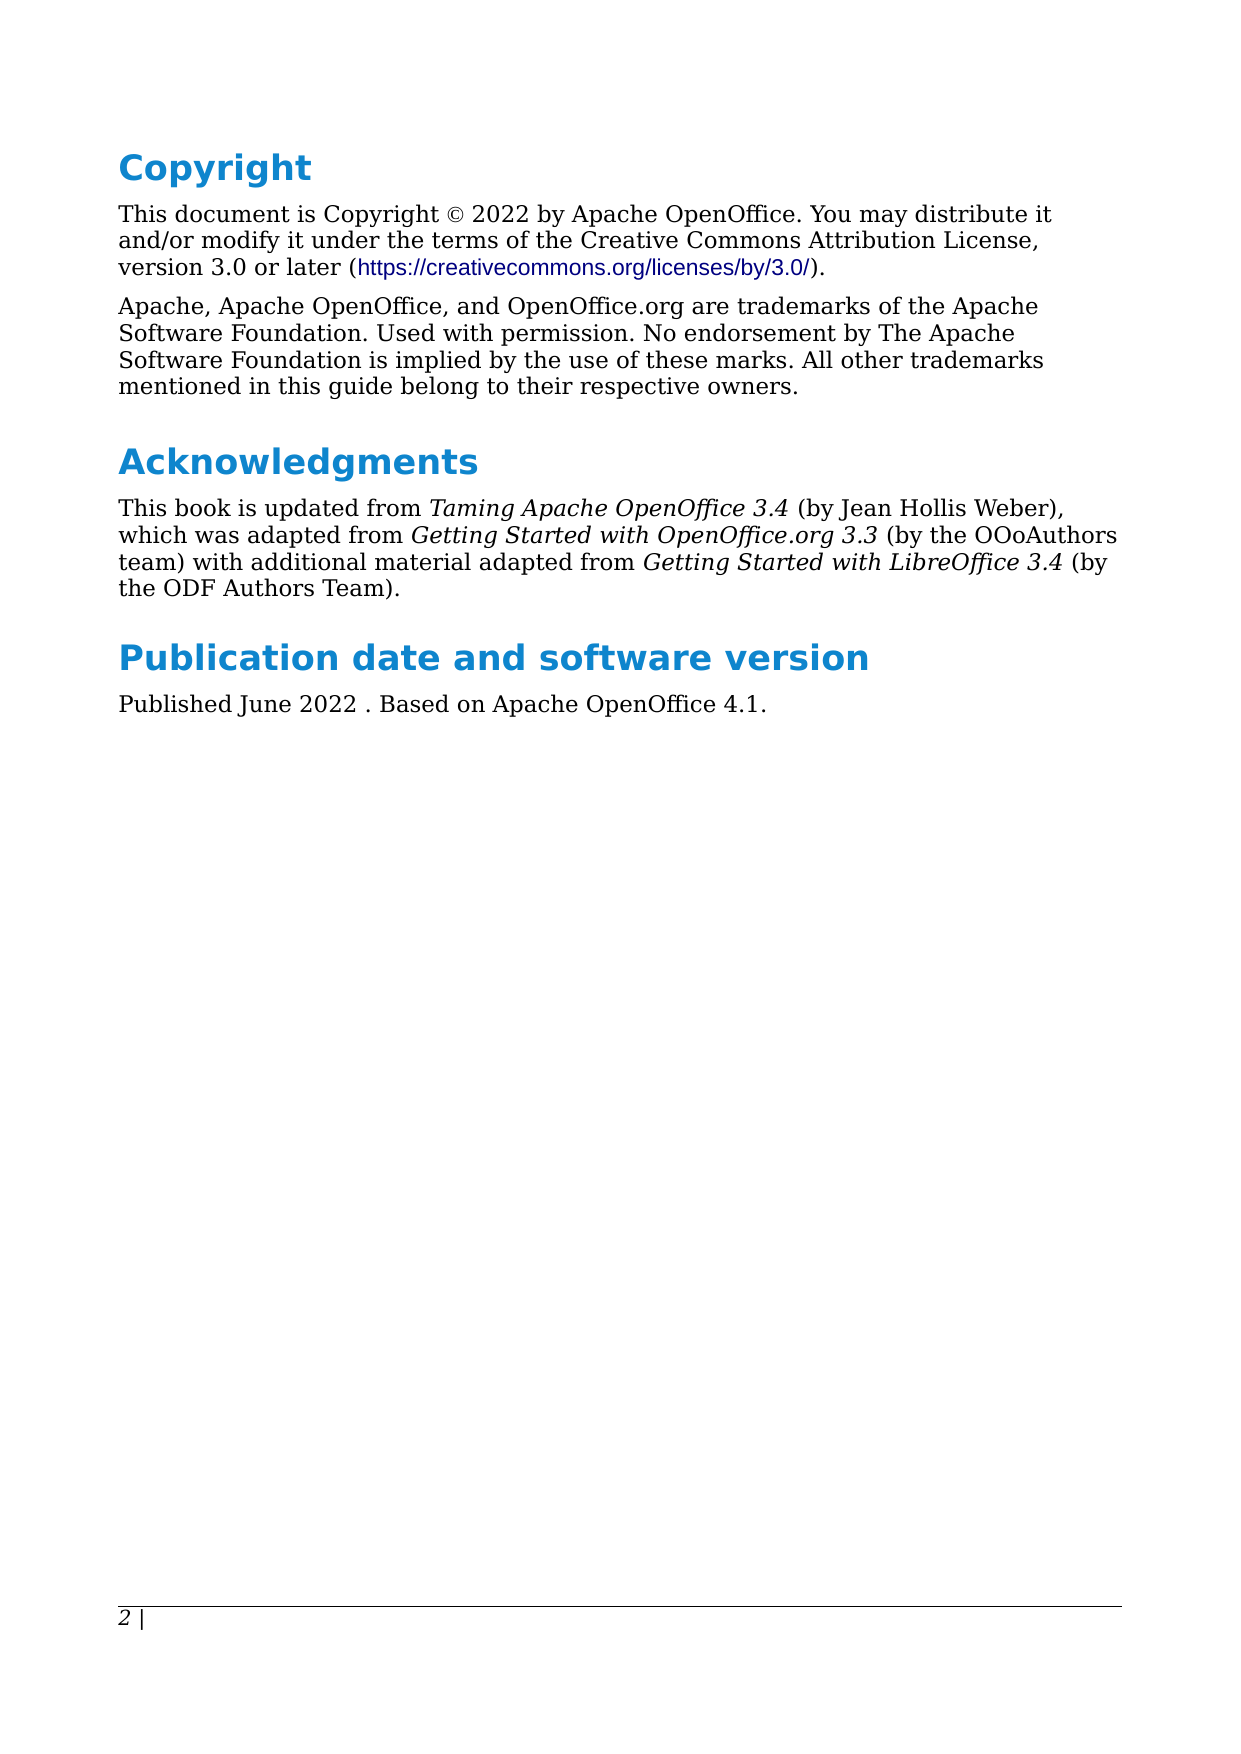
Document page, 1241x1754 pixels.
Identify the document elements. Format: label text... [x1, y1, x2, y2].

text Acknowledgments [118, 442, 1122, 483]
text Copyright [118, 148, 1122, 188]
text Apache, Apache OpenOffice, and OpenOffice.org are trademarks of the Apache Software Foundation. Used with permission. No endorsement by The Apache Software Foundation is implied by the use of these marks. All other trademarks mentioned in this guide belong to their respective owners. [118, 293, 1122, 400]
text This document is Copyright © 2022 by Apache OpenOffice. You may distribute it and/or modify it under the terms of the Creative Commons Attribution License, version 3.0 or later (https://creativecommons.org/licenses/by/3.0/). [118, 201, 1122, 281]
text Publication date and software version [118, 638, 1122, 679]
text Published June 2022 . Based on Apache OpenOffice 4.1. [118, 691, 1122, 718]
list This book is updated from Taming Apache OpenOffice 3.4 (by Jean Hollis Weber), which was adapted from Getting Started with OpenOffice.org 3.3 (by the OOoAuthors team) with additional material adapted from Getting Started with LibreOffice 3.4 (by the ODF Authors Team). [118, 495, 1122, 602]
